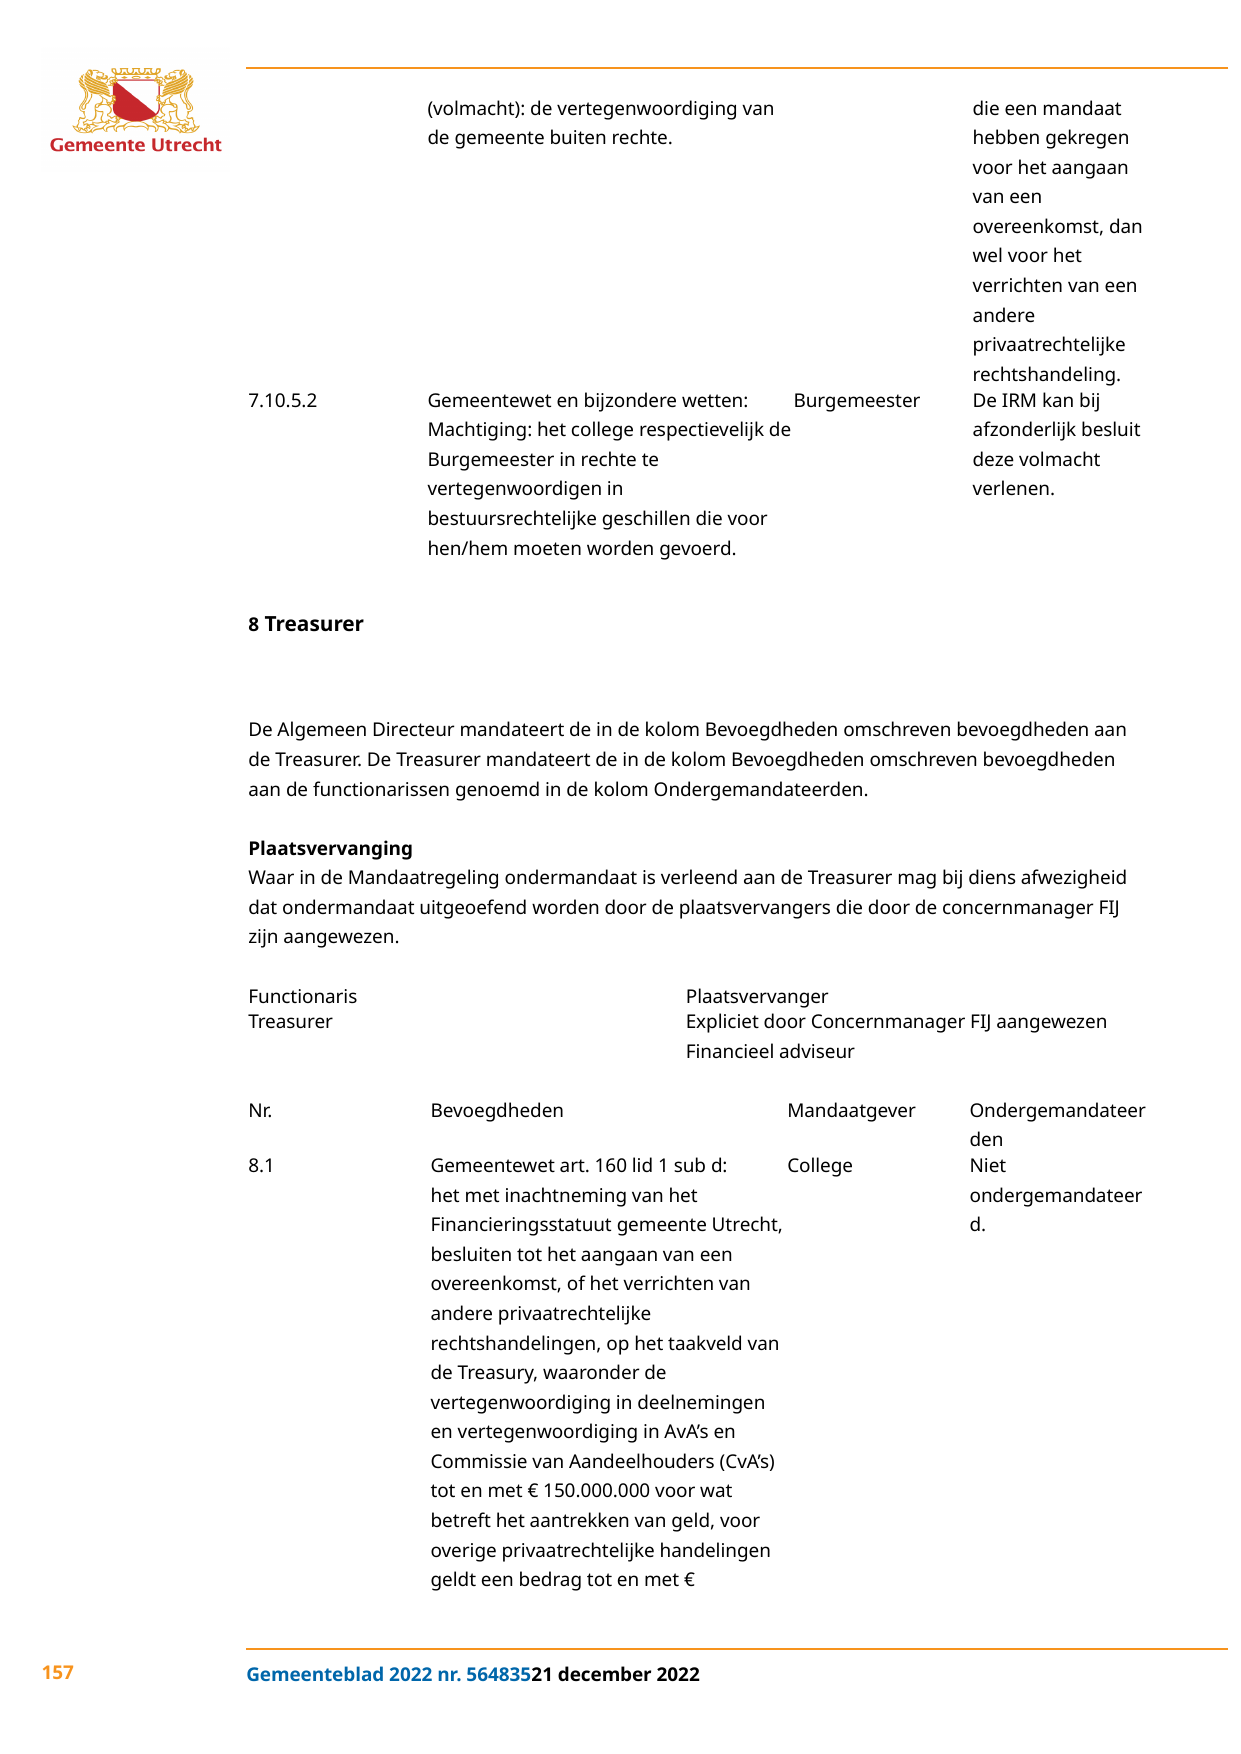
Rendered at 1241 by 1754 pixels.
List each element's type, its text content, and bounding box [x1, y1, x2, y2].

table_header Mandaatgever [787, 1097, 969, 1152]
table_cell die een mandaat hebben gekregen voor het aangaan van een overeenkomst, dan wel voor het verrichten van een andere privaatrechtelijke rechtshandeling. [973, 95, 1152, 387]
table_cell Burgemeester [793, 387, 972, 560]
text Plaatsvervanging [248, 835, 1152, 861]
table_cell Gemeentewet en bijzondere wetten: Machtiging: het college respectievelijk de Burgemeester in rechte te vertegenwoordigen in bestuursrechtelijke geschillen die voor hen/hem moeten worden gevoerd. [427, 387, 793, 560]
text 8 Treasurer [248, 609, 1152, 638]
table_header Bevoegdheden [430, 1097, 787, 1152]
table_cell [248, 95, 427, 387]
table_cell [793, 95, 972, 387]
table_cell Niet ondergemandateerd. [969, 1152, 1152, 1592]
table_cell (volmacht): de vertegenwoordiging van de gemeente buiten rechte. [427, 95, 793, 387]
table_cell Treasurer [248, 1009, 686, 1064]
table_cell College [787, 1152, 969, 1592]
table_header Plaatsvervanger [686, 983, 1152, 1009]
table_cell De IRM kan bij afzonderlijk besluit deze volmacht verlenen. [973, 387, 1152, 560]
text De Algemeen Directeur mandateert de in de kolom Bevoegdheden omschreven bevoegdheden aan de Treasurer. De Treasurer mandateert de in de kolom Bevoegdheden omschreven bevoegdheden aan de functionarissen genoemd in de kolom Ondergemandateerden. [248, 717, 1152, 801]
picture [41, 47, 231, 172]
table_cell 7.10.5.2 [248, 387, 427, 560]
table_header Nr. [248, 1097, 430, 1152]
text Waar in de Mandaatregeling ondermandaat is verleend aan de Treasurer mag bij diens afwezigheid dat ondermandaat uitgeoefend worden door de plaatsvervangers die door de concernmanager FIJ zijn aangewezen. [248, 864, 1152, 949]
table_cell 8.1 [248, 1152, 430, 1592]
table_cell Expliciet door Concernmanager FIJ aangewezen Financieel adviseur [686, 1009, 1152, 1064]
table_header Functionaris [248, 983, 686, 1009]
table_cell Gemeentewet art. 160 lid 1 sub d: het met inachtneming van het Financieringsstatuut gemeente Utrecht, besluiten tot het aangaan van een overeenkomst, of het verrichten van andere privaatrechtelijke rechtshandelingen, op het taakveld van de Treasury, waaronder de vertegenwoordiging in deelnemingen en vertegenwoordiging in AvA’s en Commissie van Aandeelhouders (CvA’s) tot en met € 150.000.000 voor wat betreft het aantrekken van geld, voor overige privaatrechtelijke handelingen geldt een bedrag tot en met € [430, 1152, 787, 1592]
table_header Ondergemandateerden [969, 1097, 1152, 1152]
